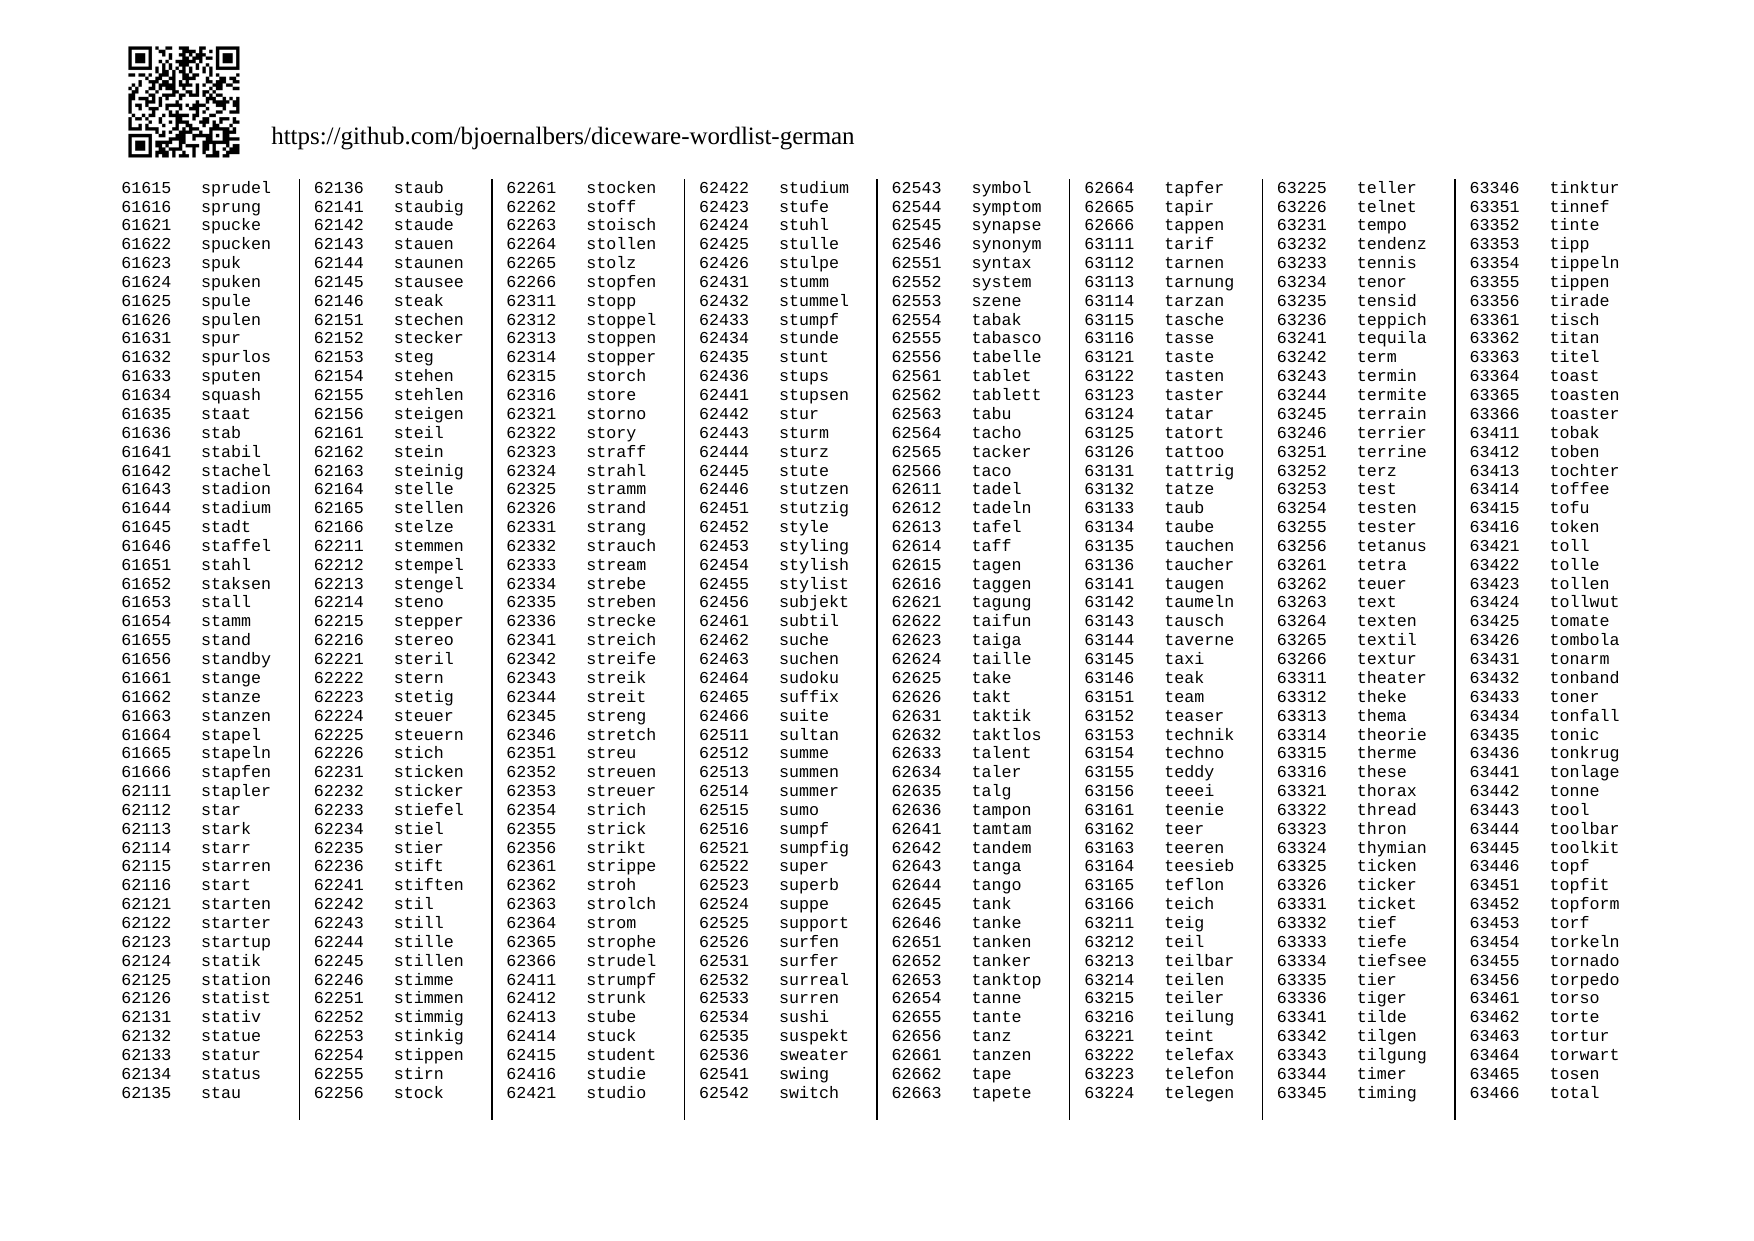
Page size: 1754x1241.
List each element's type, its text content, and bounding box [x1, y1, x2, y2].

text 63156 teeei [1084, 783, 1247, 801]
text 62112 star [121, 801, 284, 820]
text 62666 tappen [1084, 217, 1247, 236]
text 62152 stecker [314, 330, 477, 349]
text 63215 teiler [1084, 990, 1247, 1009]
text 62224 steuer [314, 707, 477, 726]
text 63213 teilbar [1084, 952, 1247, 971]
text 63332 tief [1277, 914, 1440, 933]
text 63354 tippeln [1469, 255, 1633, 273]
text 62451 stutzig [699, 500, 862, 519]
text 62166 stelze [314, 519, 477, 537]
text 62456 subjekt [699, 594, 862, 613]
text 62353 streuer [506, 783, 669, 801]
text 62625 take [891, 669, 1055, 688]
text 62325 stramm [506, 481, 669, 500]
text 62236 stift [314, 858, 477, 877]
text 63424 tollwut [1469, 594, 1633, 613]
text 63115 tasche [1084, 311, 1247, 330]
text 62555 tabasco [891, 330, 1055, 349]
text 62534 sushi [699, 1009, 862, 1028]
text 63114 tarzan [1084, 292, 1247, 311]
text 62145 stausee [314, 273, 477, 292]
text 62344 streit [506, 688, 669, 707]
text 62445 stute [699, 462, 862, 481]
text 62552 system [891, 273, 1055, 292]
text 63214 teilen [1084, 971, 1247, 990]
text 62651 tanken [891, 933, 1055, 952]
text 62164 stelle [314, 481, 477, 500]
text 62546 synonym [891, 236, 1055, 255]
text 62244 stille [314, 933, 477, 952]
text 63432 tonband [1469, 669, 1633, 688]
text 62566 taco [891, 462, 1055, 481]
text 62323 straff [506, 443, 669, 462]
text 62511 sultan [699, 726, 862, 745]
text 63336 tiger [1277, 990, 1440, 1009]
text 63232 tendenz [1277, 236, 1440, 255]
text 62642 tandem [891, 839, 1055, 858]
text 62433 stumpf [699, 311, 862, 330]
text 63154 techno [1084, 745, 1247, 764]
text 63264 texten [1277, 613, 1440, 632]
text 62531 surfer [699, 952, 862, 971]
text 63461 torso [1469, 990, 1633, 1009]
text 63366 toaster [1469, 406, 1633, 424]
text 62364 strom [506, 914, 669, 933]
text 62225 steuern [314, 726, 477, 745]
text 62452 style [699, 519, 862, 537]
text 62333 stream [506, 556, 669, 575]
text 63126 tattoo [1084, 443, 1247, 462]
text 62634 taler [891, 764, 1055, 783]
text 62622 taifun [891, 613, 1055, 632]
text 62422 studium [699, 179, 862, 198]
text 62644 tango [891, 877, 1055, 896]
text 62425 stulle [699, 236, 862, 255]
text 62656 tanz [891, 1028, 1055, 1047]
text 62633 talent [891, 745, 1055, 764]
text 62223 stetig [314, 688, 477, 707]
text 62563 tabu [891, 406, 1055, 424]
text 62614 taff [891, 537, 1055, 556]
text 63345 timing [1277, 1084, 1440, 1103]
text 63254 testen [1277, 500, 1440, 519]
text 63262 teuer [1277, 575, 1440, 594]
text 63331 ticket [1277, 896, 1440, 914]
text 62624 taille [891, 651, 1055, 669]
text 62541 swing [699, 1065, 862, 1084]
text 62132 statue [121, 1028, 284, 1047]
text 63223 telefon [1084, 1065, 1247, 1084]
text 62653 tanktop [891, 971, 1055, 990]
text 62214 steno [314, 594, 477, 613]
text 63413 tochter [1469, 462, 1633, 481]
text 63161 teenie [1084, 801, 1247, 820]
text 63244 termite [1277, 387, 1440, 406]
text 63451 topfit [1469, 877, 1633, 896]
text 63245 terrain [1277, 406, 1440, 424]
text 62441 stupsen [699, 387, 862, 406]
text 62161 steil [314, 424, 477, 443]
text 62466 suite [699, 707, 862, 726]
text 62215 stepper [314, 613, 477, 632]
text 63422 tolle [1469, 556, 1633, 575]
text 63435 tonic [1469, 726, 1633, 745]
text 63121 taste [1084, 349, 1247, 368]
text 61626 spulen [121, 311, 284, 330]
text 62365 strophe [506, 933, 669, 952]
text 62126 statist [121, 990, 284, 1009]
text 63353 tipp [1469, 236, 1633, 255]
text 62141 staubig [314, 198, 477, 217]
text 63224 telegen [1084, 1084, 1247, 1103]
text 63251 terrine [1277, 443, 1440, 462]
text 62636 tampon [891, 801, 1055, 820]
text 62443 sturm [699, 424, 862, 443]
text 63322 thread [1277, 801, 1440, 820]
text 63341 tilde [1277, 1009, 1440, 1028]
text 62115 starren [121, 858, 284, 877]
text 62231 sticken [314, 764, 477, 783]
text 62156 steigen [314, 406, 477, 424]
text 62261 stocken [506, 179, 669, 198]
text 62211 stemmen [314, 537, 477, 556]
text 62543 symbol [891, 179, 1055, 198]
text 62455 stylist [699, 575, 862, 594]
text 62343 streik [506, 669, 669, 688]
text 62424 stuhl [699, 217, 862, 236]
text 63456 torpedo [1469, 971, 1633, 990]
text 62645 tank [891, 896, 1055, 914]
text 63412 toben [1469, 443, 1633, 462]
text 63263 text [1277, 594, 1440, 613]
text 63155 teddy [1084, 764, 1247, 783]
text 63312 theke [1277, 688, 1440, 707]
text 62162 stein [314, 443, 477, 462]
text 63226 telnet [1277, 198, 1440, 217]
text 62523 superb [699, 877, 862, 896]
text 62631 taktik [891, 707, 1055, 726]
text 61642 stachel [121, 462, 284, 481]
text 61633 sputen [121, 368, 284, 387]
text 62253 stinkig [314, 1028, 477, 1047]
text 61666 stapfen [121, 764, 284, 783]
text 62415 student [506, 1047, 669, 1065]
text 61656 standby [121, 651, 284, 669]
text 61616 sprung [121, 198, 284, 217]
text 63122 tasten [1084, 368, 1247, 387]
text 63144 taverne [1084, 632, 1247, 651]
text 63343 tilgung [1277, 1047, 1440, 1065]
text 62121 starten [121, 896, 284, 914]
text 62212 stempel [314, 556, 477, 575]
text 63246 terrier [1277, 424, 1440, 443]
text 62464 sudoku [699, 669, 862, 688]
text 63415 tofu [1469, 500, 1633, 519]
text 61624 spuken [121, 273, 284, 292]
text 62513 summen [699, 764, 862, 783]
text 62362 stroh [506, 877, 669, 896]
text 61651 stahl [121, 556, 284, 575]
text 63152 teaser [1084, 707, 1247, 726]
text 63411 tobak [1469, 424, 1633, 443]
text 62131 stativ [121, 1009, 284, 1028]
text 63361 tisch [1469, 311, 1633, 330]
text 62522 super [699, 858, 862, 877]
text 62662 tape [891, 1065, 1055, 1084]
text 62262 stoff [506, 198, 669, 217]
text 62462 suche [699, 632, 862, 651]
text 62524 suppe [699, 896, 862, 914]
text 62265 stolz [506, 255, 669, 273]
text 63113 tarnung [1084, 273, 1247, 292]
text 63131 tattrig [1084, 462, 1247, 481]
text 63236 teppich [1277, 311, 1440, 330]
text 62264 stollen [506, 236, 669, 255]
text 63356 tirade [1469, 292, 1633, 311]
text 62341 streich [506, 632, 669, 651]
text 61621 spucke [121, 217, 284, 236]
text 62222 stern [314, 669, 477, 688]
text 63455 tornado [1469, 952, 1633, 971]
text 62366 strudel [506, 952, 669, 971]
text 62553 szene [891, 292, 1055, 311]
text 62426 stulpe [699, 255, 862, 273]
text 61662 stanze [121, 688, 284, 707]
text 62255 stirn [314, 1065, 477, 1084]
text 61631 spur [121, 330, 284, 349]
text 62435 stunt [699, 349, 862, 368]
text 62512 summe [699, 745, 862, 764]
text 63145 taxi [1084, 651, 1247, 669]
text 61632 spurlos [121, 349, 284, 368]
text 63334 tiefsee [1277, 952, 1440, 971]
text 63363 titel [1469, 349, 1633, 368]
text 63153 technik [1084, 726, 1247, 745]
text 62562 tablett [891, 387, 1055, 406]
text 62116 start [121, 877, 284, 896]
text 61625 spule [121, 292, 284, 311]
text 62661 tanzen [891, 1047, 1055, 1065]
text 63352 tinte [1469, 217, 1633, 236]
text 62355 strick [506, 820, 669, 839]
text 62146 steak [314, 292, 477, 311]
text 62551 syntax [891, 255, 1055, 273]
text 62351 streu [506, 745, 669, 764]
text 62565 tacker [891, 443, 1055, 462]
text 62324 strahl [506, 462, 669, 481]
text 62612 tadeln [891, 500, 1055, 519]
text 62663 tapete [891, 1084, 1055, 1103]
text 63256 tetanus [1277, 537, 1440, 556]
text 63134 taube [1084, 519, 1247, 537]
text 62623 taiga [891, 632, 1055, 651]
text 63212 teil [1084, 933, 1247, 952]
text 62643 tanga [891, 858, 1055, 877]
text 62322 story [506, 424, 669, 443]
text 62533 surren [699, 990, 862, 1009]
text 62446 stutzen [699, 481, 862, 500]
text 62461 subtil [699, 613, 862, 632]
text 63425 tomate [1469, 613, 1633, 632]
text 62143 stauen [314, 236, 477, 255]
text 63146 teak [1084, 669, 1247, 688]
text 63342 tilgen [1277, 1028, 1440, 1047]
text 63434 tonfall [1469, 707, 1633, 726]
text 62611 tadel [891, 481, 1055, 500]
text 62544 symptom [891, 198, 1055, 217]
text 62554 tabak [891, 311, 1055, 330]
text 63464 torwart [1469, 1047, 1633, 1065]
text 63454 torkeln [1469, 933, 1633, 952]
text 63235 tensid [1277, 292, 1440, 311]
text 62434 stunde [699, 330, 862, 349]
text 63314 theorie [1277, 726, 1440, 745]
text 63111 tarif [1084, 236, 1247, 255]
text 62123 startup [121, 933, 284, 952]
text 63433 toner [1469, 688, 1633, 707]
text 63164 teesieb [1084, 858, 1247, 877]
text 63252 terz [1277, 462, 1440, 481]
text 61645 stadt [121, 519, 284, 537]
text 62334 strebe [506, 575, 669, 594]
text 62113 stark [121, 820, 284, 839]
text 63125 tatort [1084, 424, 1247, 443]
text 62243 still [314, 914, 477, 933]
text 62361 strippe [506, 858, 669, 877]
text 63465 tosen [1469, 1065, 1633, 1084]
text 62133 statur [121, 1047, 284, 1065]
text 62122 starter [121, 914, 284, 933]
text 62516 sumpf [699, 820, 862, 839]
text 62155 stehlen [314, 387, 477, 406]
text 63355 tippen [1469, 273, 1633, 292]
text 62646 tanke [891, 914, 1055, 933]
text 62312 stoppel [506, 311, 669, 330]
text 63162 teer [1084, 820, 1247, 839]
text 62153 steg [314, 349, 477, 368]
text 63136 taucher [1084, 556, 1247, 575]
text 62245 stillen [314, 952, 477, 971]
text 62234 stiel [314, 820, 477, 839]
text 63321 thorax [1277, 783, 1440, 801]
text 62431 stumm [699, 273, 862, 292]
text 62316 store [506, 387, 669, 406]
text 63233 tennis [1277, 255, 1440, 273]
text 62363 strolch [506, 896, 669, 914]
text 62134 status [121, 1065, 284, 1084]
text 62632 taktlos [891, 726, 1055, 745]
text 62326 strand [506, 500, 669, 519]
text 62542 switch [699, 1084, 862, 1103]
text 63452 topform [1469, 896, 1633, 914]
text 63133 taub [1084, 500, 1247, 519]
text 61663 stanzen [121, 707, 284, 726]
text 62436 stups [699, 368, 862, 387]
text 62421 studio [506, 1084, 669, 1103]
text 63346 tinktur [1469, 179, 1633, 198]
text 62465 suffix [699, 688, 862, 707]
text 63365 toasten [1469, 387, 1633, 406]
text 62321 storno [506, 406, 669, 424]
text 62241 stiften [314, 877, 477, 896]
text 63242 term [1277, 349, 1440, 368]
text 63253 test [1277, 481, 1440, 500]
text 63265 textil [1277, 632, 1440, 651]
text 62564 tacho [891, 424, 1055, 443]
text 62242 stil [314, 896, 477, 914]
text 63445 toolkit [1469, 839, 1633, 858]
text 63453 torf [1469, 914, 1633, 933]
text 63141 taugen [1084, 575, 1247, 594]
text 61653 stall [121, 594, 284, 613]
text 63241 tequila [1277, 330, 1440, 349]
text 63123 taster [1084, 387, 1247, 406]
text 62256 stock [314, 1084, 477, 1103]
text 62515 sumo [699, 801, 862, 820]
text 62665 tapir [1084, 198, 1247, 217]
text 62411 strumpf [506, 971, 669, 990]
text 63416 token [1469, 519, 1633, 537]
text 62213 stengel [314, 575, 477, 594]
text 63335 tier [1277, 971, 1440, 990]
text 62246 stimme [314, 971, 477, 990]
text 62154 stehen [314, 368, 477, 387]
text 62423 stufe [699, 198, 862, 217]
text 63326 ticker [1277, 877, 1440, 896]
text 62626 takt [891, 688, 1055, 707]
text 63231 tempo [1277, 217, 1440, 236]
text 61643 stadion [121, 481, 284, 500]
text 61654 stamm [121, 613, 284, 632]
text 63311 theater [1277, 669, 1440, 688]
text 62233 stiefel [314, 801, 477, 820]
text 63462 torte [1469, 1009, 1633, 1028]
text 63135 tauchen [1084, 537, 1247, 556]
text 62413 stube [506, 1009, 669, 1028]
text 61641 stabil [121, 443, 284, 462]
text 63442 tonne [1469, 783, 1633, 801]
text 62412 strunk [506, 990, 669, 1009]
text 62216 stereo [314, 632, 477, 651]
text 62314 stopper [506, 349, 669, 368]
text 63315 therme [1277, 745, 1440, 764]
text 63441 tonlage [1469, 764, 1633, 783]
text 63426 tombola [1469, 632, 1633, 651]
text 62514 summer [699, 783, 862, 801]
text 61661 stange [121, 669, 284, 688]
text 63261 tetra [1277, 556, 1440, 575]
text 63444 toolbar [1469, 820, 1633, 839]
text 63234 tenor [1277, 273, 1440, 292]
text 62125 station [121, 971, 284, 990]
text 62414 stuck [506, 1028, 669, 1047]
text 63446 topf [1469, 858, 1633, 877]
text 62165 stellen [314, 500, 477, 519]
text 63364 toast [1469, 368, 1633, 387]
text 63344 timer [1277, 1065, 1440, 1084]
text 62545 synapse [891, 217, 1055, 236]
text 62111 stapler [121, 783, 284, 801]
text 63362 titan [1469, 330, 1633, 349]
text 63255 tester [1277, 519, 1440, 537]
text 63431 tonarm [1469, 651, 1633, 669]
text 62635 talg [891, 783, 1055, 801]
text 62525 support [699, 914, 862, 933]
text 62354 strich [506, 801, 669, 820]
text 63466 total [1469, 1084, 1633, 1103]
text 62454 stylish [699, 556, 862, 575]
text 63316 these [1277, 764, 1440, 783]
text 62356 strikt [506, 839, 669, 858]
text 63436 tonkrug [1469, 745, 1633, 764]
text 62444 sturz [699, 443, 862, 462]
text 63351 tinnef [1469, 198, 1633, 217]
text 63132 tatze [1084, 481, 1247, 500]
text 63324 thymian [1277, 839, 1440, 858]
text 62151 stechen [314, 311, 477, 330]
picture [115, 33, 253, 171]
text 61646 staffel [121, 537, 284, 556]
text 62331 strang [506, 519, 669, 537]
text 62352 streuen [506, 764, 669, 783]
text 62416 studie [506, 1065, 669, 1084]
text 62654 tanne [891, 990, 1055, 1009]
text 63463 tortur [1469, 1028, 1633, 1047]
text 63163 teeren [1084, 839, 1247, 858]
text 61655 stand [121, 632, 284, 651]
text 62652 tanker [891, 952, 1055, 971]
text 63323 thron [1277, 820, 1440, 839]
text 62556 tabelle [891, 349, 1055, 368]
text 62263 stoisch [506, 217, 669, 236]
text 63266 textur [1277, 651, 1440, 669]
text 63325 ticken [1277, 858, 1440, 877]
text 62252 stimmig [314, 1009, 477, 1028]
text 62655 tante [891, 1009, 1055, 1028]
text 62226 stich [314, 745, 477, 764]
text 61615 sprudel [121, 179, 284, 198]
text 62332 strauch [506, 537, 669, 556]
text 63112 tarnen [1084, 255, 1247, 273]
text 62136 staub [314, 179, 477, 198]
text 62266 stopfen [506, 273, 669, 292]
text 62251 stimmen [314, 990, 477, 1009]
text 63423 tollen [1469, 575, 1633, 594]
text 63165 teflon [1084, 877, 1247, 896]
text 63216 teilung [1084, 1009, 1247, 1028]
text 61664 stapel [121, 726, 284, 745]
text 63225 teller [1277, 179, 1440, 198]
text 62335 streben [506, 594, 669, 613]
text 62442 stur [699, 406, 862, 424]
text 62254 stippen [314, 1047, 477, 1065]
text 62144 staunen [314, 255, 477, 273]
text 62142 staude [314, 217, 477, 236]
text 61665 stapeln [121, 745, 284, 764]
text 61636 stab [121, 424, 284, 443]
text 62232 sticker [314, 783, 477, 801]
text 62535 suspekt [699, 1028, 862, 1047]
text 62521 sumpfig [699, 839, 862, 858]
text 61622 spucken [121, 236, 284, 255]
text 62561 tablet [891, 368, 1055, 387]
text 61634 squash [121, 387, 284, 406]
text 62526 surfen [699, 933, 862, 952]
text 62664 tapfer [1084, 179, 1247, 198]
text 62613 tafel [891, 519, 1055, 537]
text 63151 team [1084, 688, 1247, 707]
text 61652 staksen [121, 575, 284, 594]
text 63142 taumeln [1084, 594, 1247, 613]
text 63414 toffee [1469, 481, 1633, 500]
text 62532 surreal [699, 971, 862, 990]
text 61623 spuk [121, 255, 284, 273]
text 63421 toll [1469, 537, 1633, 556]
text 62342 streife [506, 651, 669, 669]
text 63243 termin [1277, 368, 1440, 387]
text 62336 strecke [506, 613, 669, 632]
text 62221 steril [314, 651, 477, 669]
text 62432 stummel [699, 292, 862, 311]
text 63313 thema [1277, 707, 1440, 726]
text 63443 tool [1469, 801, 1633, 820]
text 62311 stopp [506, 292, 669, 311]
text 63124 tatar [1084, 406, 1247, 424]
text 63221 teint [1084, 1028, 1247, 1047]
text 62163 steinig [314, 462, 477, 481]
text 62135 stau [121, 1084, 284, 1103]
text 62615 tagen [891, 556, 1055, 575]
text 62616 taggen [891, 575, 1055, 594]
text 62536 sweater [699, 1047, 862, 1065]
text 62621 tagung [891, 594, 1055, 613]
text 63333 tiefe [1277, 933, 1440, 952]
text 62345 streng [506, 707, 669, 726]
text 62235 stier [314, 839, 477, 858]
text 63116 tasse [1084, 330, 1247, 349]
text 62315 storch [506, 368, 669, 387]
text 62453 styling [699, 537, 862, 556]
text 62463 suchen [699, 651, 862, 669]
text 62346 stretch [506, 726, 669, 745]
text 63211 teig [1084, 914, 1247, 933]
text 62124 statik [121, 952, 284, 971]
text 63222 telefax [1084, 1047, 1247, 1065]
text 62313 stoppen [506, 330, 669, 349]
text 61644 stadium [121, 500, 284, 519]
text 61635 staat [121, 406, 284, 424]
text 63143 tausch [1084, 613, 1247, 632]
text 62641 tamtam [891, 820, 1055, 839]
text 63166 teich [1084, 896, 1247, 914]
text 62114 starr [121, 839, 284, 858]
